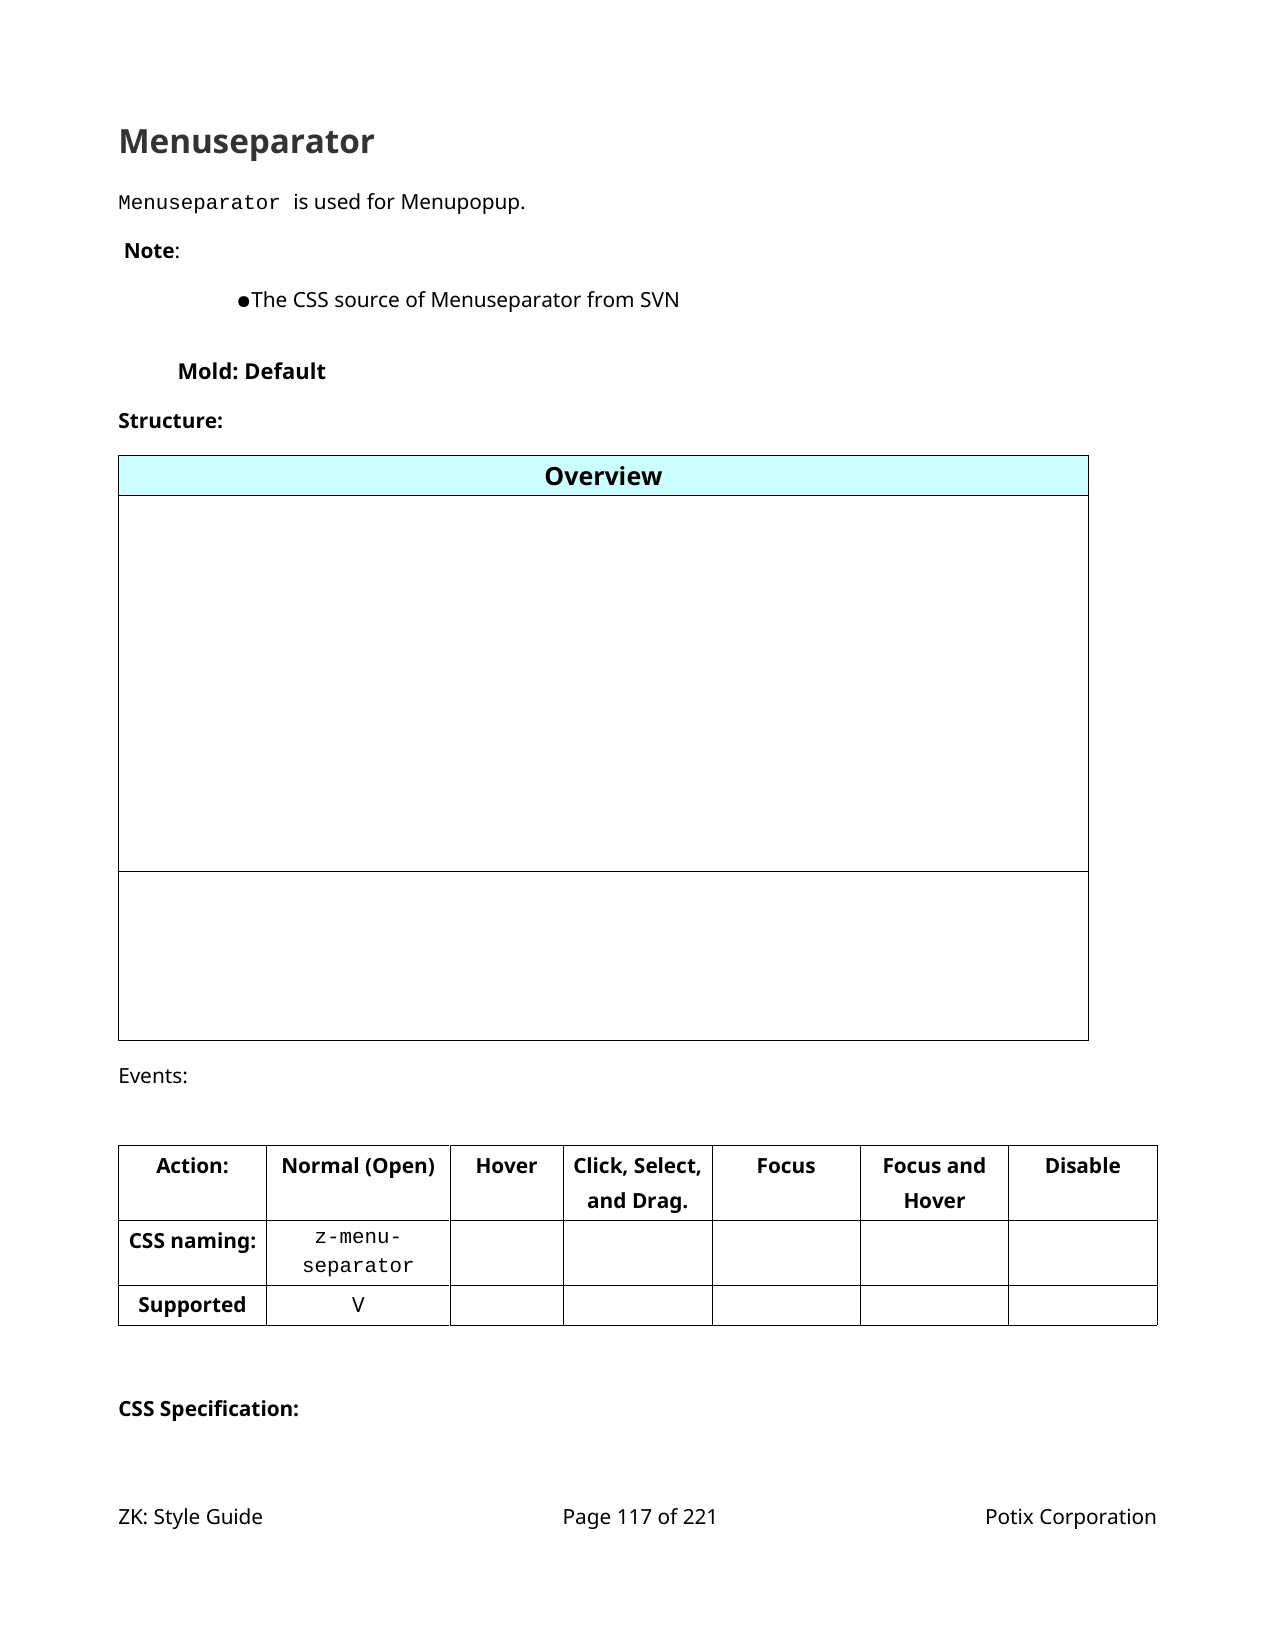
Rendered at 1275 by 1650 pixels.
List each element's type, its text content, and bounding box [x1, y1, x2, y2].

table_cell CSS naming: [119, 1221, 266, 1285]
table_cell [451, 1221, 563, 1285]
table_header Action: [119, 1146, 266, 1220]
text Structure: [118, 406, 1157, 434]
table_cell V [267, 1286, 449, 1325]
table_cell [119, 872, 1088, 1040]
text Note: [118, 236, 1157, 264]
table_header Focus [713, 1146, 860, 1220]
list The CSS source of Menuseparator from SVN [236, 285, 1157, 313]
table_cell z-menu-separator [267, 1221, 449, 1285]
table_cell Supported [119, 1286, 266, 1325]
table_cell [861, 1286, 1008, 1325]
text Events: [118, 1061, 1157, 1125]
text CSS Specification: [118, 1394, 1157, 1422]
table_header Disable [1009, 1146, 1157, 1220]
subtitle Menuseparator [118, 118, 1157, 163]
table_header Hover [451, 1146, 563, 1220]
table_cell [1009, 1221, 1157, 1285]
table_header Focus and Hover [861, 1146, 1008, 1220]
table_header Click, Select, and Drag. [564, 1146, 712, 1220]
table_header Normal (Open) [267, 1146, 449, 1220]
table_cell [713, 1286, 860, 1325]
table_cell [713, 1221, 860, 1285]
table_cell [1009, 1286, 1157, 1325]
table_cell [564, 1286, 712, 1325]
table_cell [861, 1221, 1008, 1285]
text Menuseparator is used for Menupopup. [118, 187, 1157, 216]
table_cell [451, 1286, 563, 1325]
table_cell [564, 1221, 712, 1285]
table_header Overview [119, 456, 1088, 495]
table_cell [119, 496, 1088, 871]
subtitle Mold: Default [177, 356, 1157, 386]
